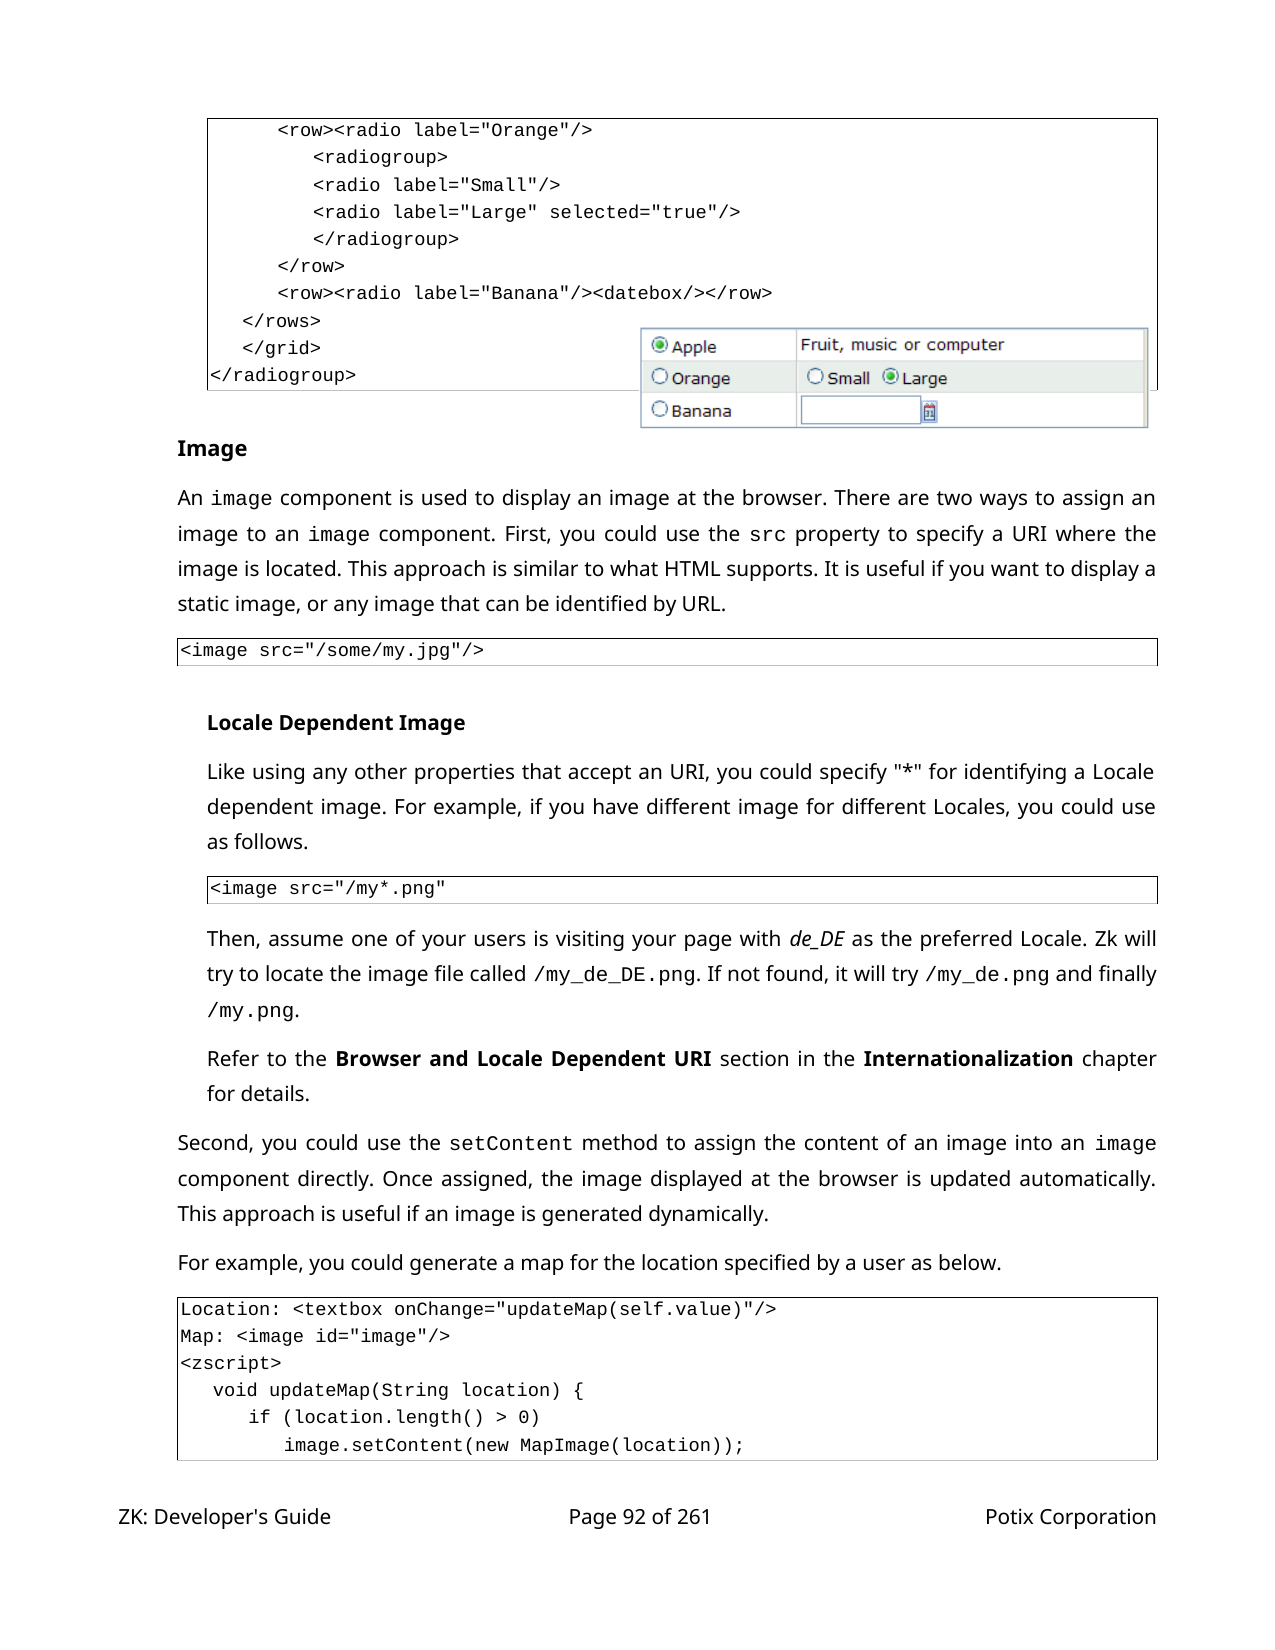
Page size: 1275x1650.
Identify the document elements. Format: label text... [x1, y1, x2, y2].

text <radio label="Small"/> [208, 172, 1157, 197]
picture [638, 324, 1150, 432]
text <row><radio label="Orange"/> [208, 119, 1157, 142]
text <image src="/some/my.jpg"/> [178, 639, 1157, 665]
text An image component is used to display an image at the browser. There are two ways to assign an image to an image component. First, you could use the src property to specify a URI where the image is located. This approach is similar to what HTML supports. It is useful if you want to display a static image, or any image that can be identified by URL. [177, 483, 1157, 618]
text Refer to the Browser and Locale Dependent URI section in the Internationalization chapter for details. [207, 1044, 1157, 1107]
text </radiogroup> [208, 227, 1157, 251]
text </radiogroup> [208, 363, 638, 390]
text Like using any other properties that accept an URI, you could specify "*" for identifying a Locale dependent image. For example, if you have different image for different Locales, you could use as follows. [207, 757, 1157, 856]
text For example, you could generate a map for the location specified by a user as below. [177, 1248, 1157, 1276]
text <zscript> [178, 1351, 1157, 1375]
subtitle Image [177, 433, 1157, 463]
text void updateMap(String location) { [178, 1378, 1157, 1402]
text </rows> [208, 308, 1157, 333]
text <radiogroup> [208, 145, 1157, 169]
text Location: <textbox onChange="updateMap(self.value)"/> [178, 1298, 1157, 1321]
text Then, assume one of your users is visiting your page with de_DE as the preferred Locale. Zk will try to locate the image file called /my_de_DE.png. If not found, it will try /my_de.png and finally /my.png. [207, 924, 1157, 1023]
text if (location.length() > 0) [178, 1405, 1157, 1429]
text [1150, 336, 1157, 360]
text <image src="/my*.png" [208, 877, 1157, 903]
text </row> [208, 254, 1157, 278]
text <row><radio label="Banana"/><datebox/></row> [208, 281, 1157, 306]
text </grid> [208, 336, 638, 360]
text image.setContent(new MapImage(location)); [178, 1432, 1157, 1460]
text Second, you could use the setContent method to assign the content of an image into an image component directly. Once assigned, the image displayed at the browser is updated automatically. This approach is useful if an image is generated dynamically. [177, 1128, 1157, 1227]
subtitle Locale Dependent Image [207, 708, 1157, 736]
text <radio label="Large" selected="true"/> [208, 200, 1157, 224]
text Map: <image id="image"/> [178, 1324, 1157, 1348]
